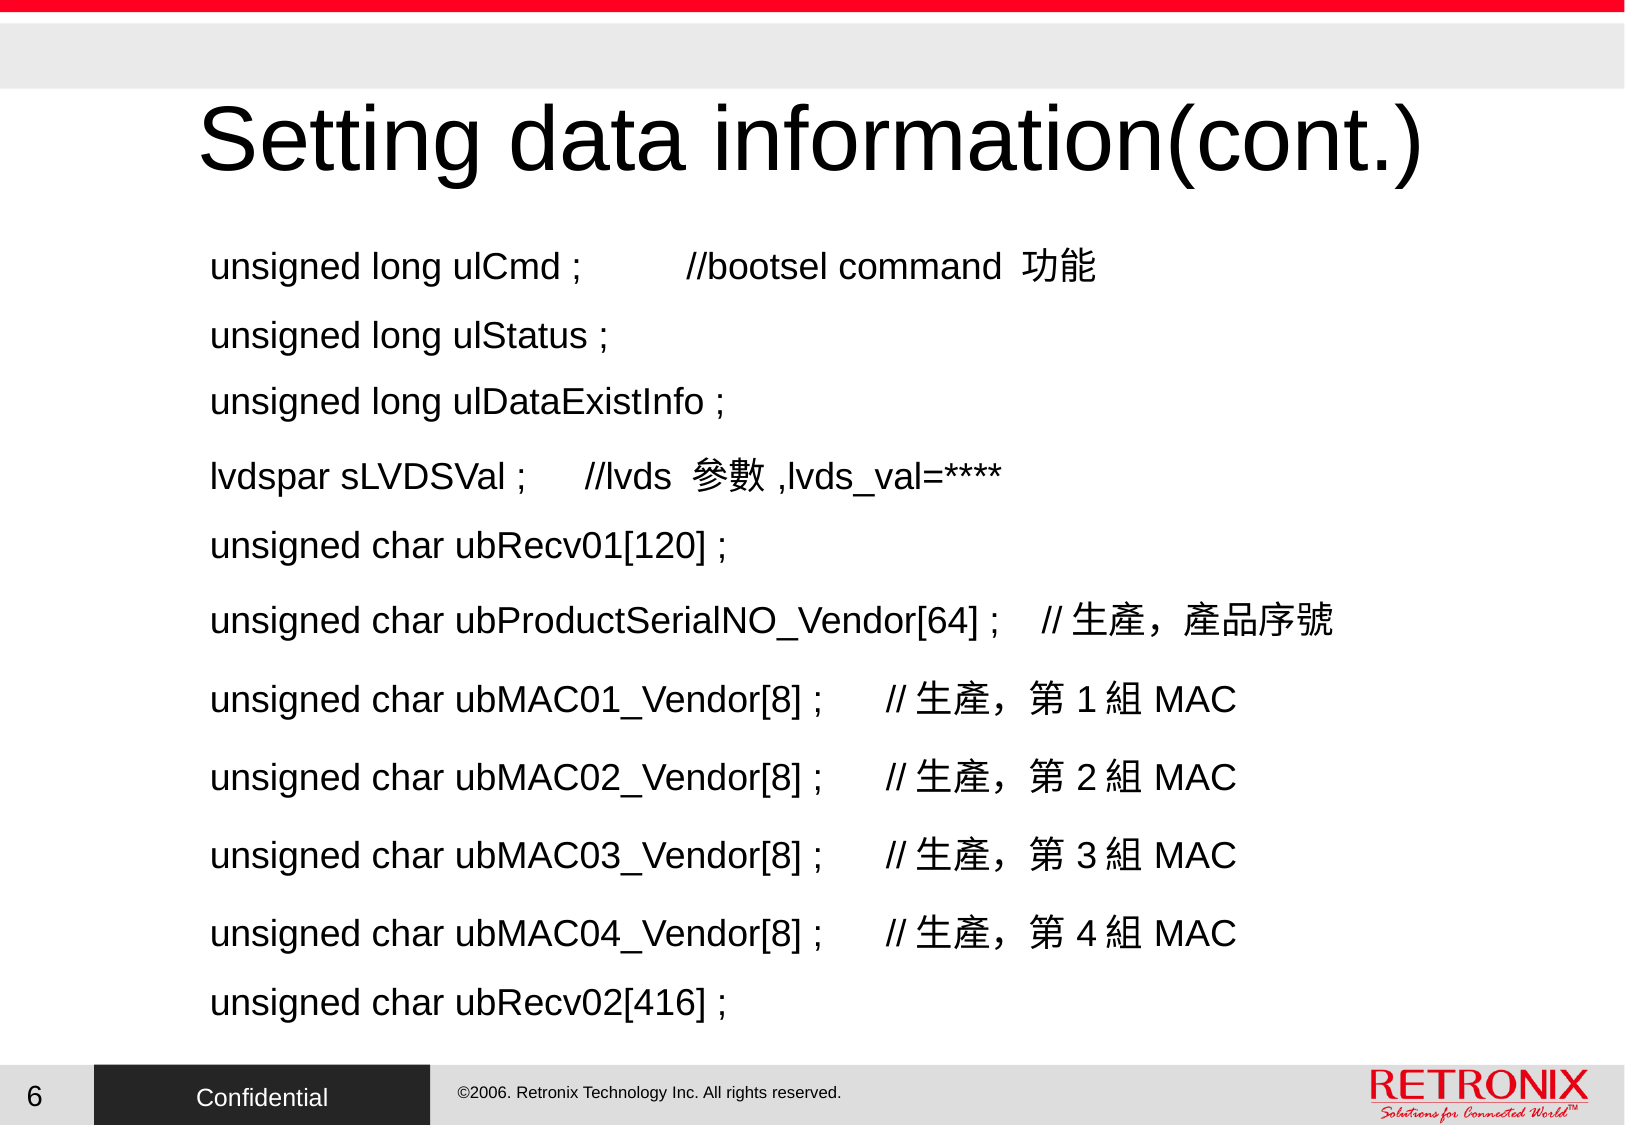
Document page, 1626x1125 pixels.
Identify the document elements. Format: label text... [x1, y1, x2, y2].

text_box unsigned long ulCmd ; //bootsel command 功能 unsigned long ulStatus ; unsigned long ulDataExistInfo ; lvdspar sLVDSVal ; //lvds 參數,lvds_val=**** unsigned char ubRecv01[120] ; unsigned char ubProductSerialNO_Vendor[64] ; //生產，產品序號 unsigned char ubMAC01_Vendor[8] ; //生產，第1組MAC unsigned char ubMAC02_Vendor[8] ; //生產，第2組MAC unsigned char ubMAC03_Vendor[8] ; //生產，第3組MAC unsigned char ubMAC04_Vendor[8] ; //生產，第4組MAC unsigned char ubRecv02[416] ; [120, 228, 1501, 996]
text_box [11, 1070, 100, 1116]
title Setting data information(cont.) [81, 44, 1544, 233]
picture [1367, 1067, 1592, 1125]
